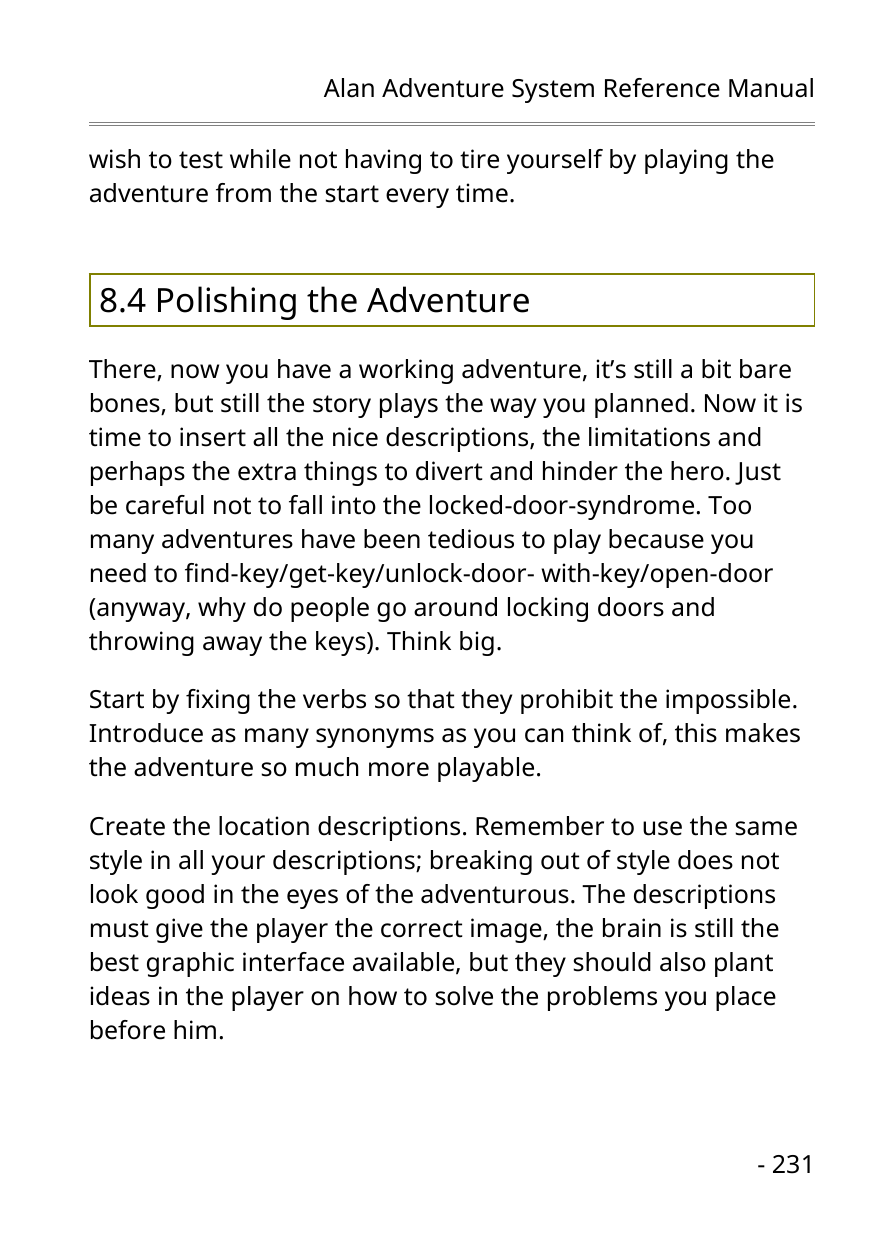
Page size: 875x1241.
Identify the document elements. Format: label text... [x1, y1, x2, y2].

text Create the location descriptions. Remember to use the same style in all your descriptions; breaking out of style does not look good in the eyes of the ad­venturous. The descriptions must give the player the correct image, the brain is still the best graphic interface available, but they should also plant ideas in the player on how to solve the problems you place before him. [88, 809, 815, 1047]
text wish to test while not having to tire yourself by playing the adventure from the start every time. [88, 142, 815, 210]
text There, now you have a working adventure, it’s still a bit bare bones, but still the story plays the way you planned. Now it is time to insert all the nice descriptions, the limitations and perhaps the extra things to divert and hinder the hero. Just be careful not to fall into the locked-door-syndrome. Too many adventures have been tedious to play because you need to find-key/get-key/unlock-door- with-key/open-door (anyway, why do people go around locking doors and throwing away the keys). Think big. [88, 352, 815, 657]
subtitle Polishing the Adventure [91, 275, 814, 325]
text Start by fixing the verbs so that they prohibit the impossible. Introduce as many synonyms as you can think of, this makes the adventure so much more playable. [88, 682, 815, 784]
